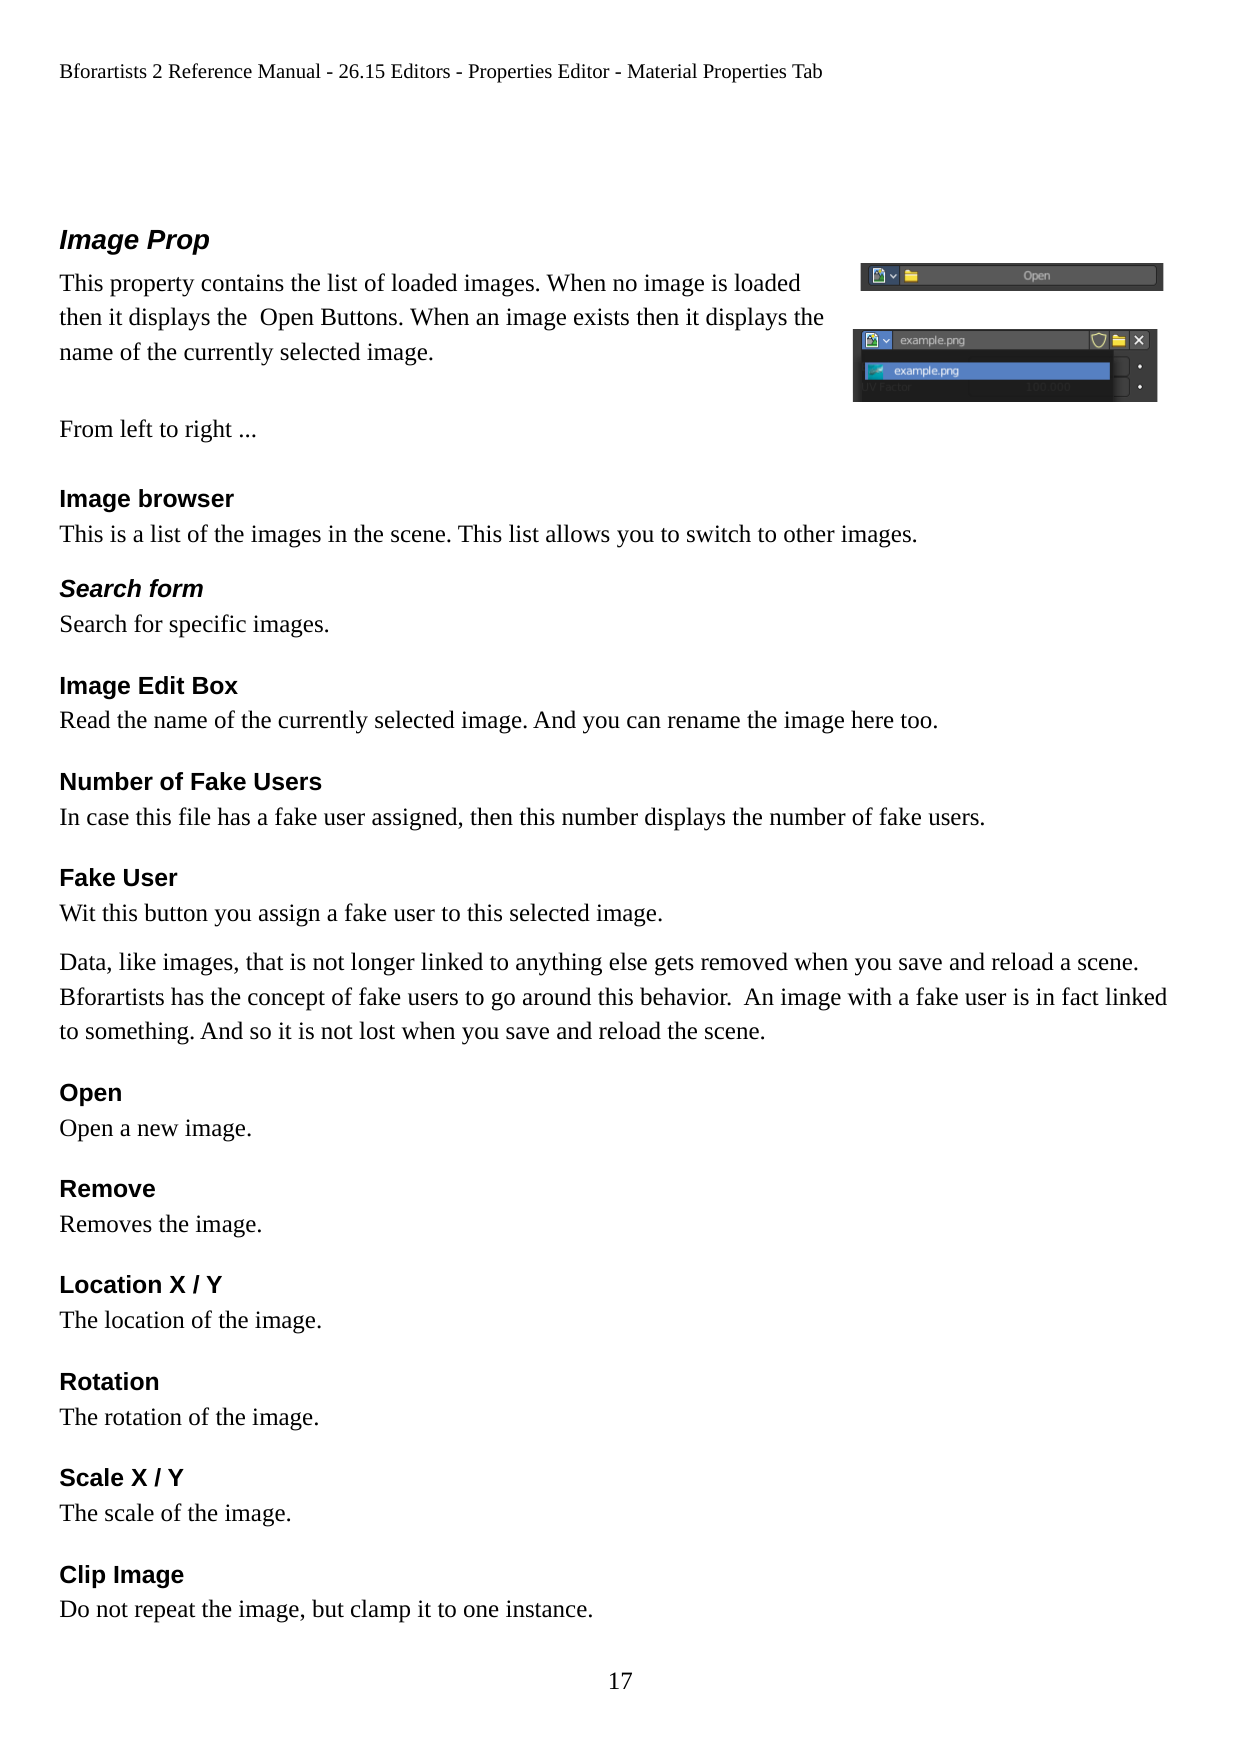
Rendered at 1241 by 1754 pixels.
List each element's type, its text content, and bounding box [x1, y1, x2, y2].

text The rotation of the image. [59, 1402, 1181, 1431]
subtitle Location X / Y [59, 1271, 1181, 1299]
text Removes the image. [59, 1209, 1181, 1238]
subtitle Fake User [59, 863, 1181, 892]
text The location of the image. [59, 1305, 1181, 1334]
picture [852, 329, 1158, 402]
picture [860, 263, 1164, 291]
text Data, like images, that is not longer linked to anything else gets removed when you save and reload a scene. Bforartists has the concept of fake users to go around this behavior. An image with a fake user is in fact linked to something. And so it is not lost when you save and reload the scene. [59, 947, 1181, 1045]
text The scale of the image. [59, 1498, 1181, 1527]
subtitle Scale X / Y [59, 1463, 1181, 1492]
subtitle Clip Image [59, 1560, 1181, 1588]
subtitle Open [59, 1078, 1181, 1106]
text This is a list of the images in the scene. This list allows you to switch to other images. [59, 519, 1181, 548]
subtitle Remove [59, 1174, 1181, 1203]
text Read the name of the currently selected image. And you can rename the image here too. [59, 706, 1181, 734]
subtitle Search form [59, 574, 1181, 603]
subtitle Number of Fake Users [59, 767, 1181, 796]
subtitle Image browser [59, 484, 1181, 513]
text In case this file has a fake user assigned, then this number displays the number of fake users. [59, 802, 1181, 831]
text Wit this button you assign a fake user to this selected image. [59, 898, 1181, 927]
text Open a new image. [59, 1113, 1181, 1141]
text From left to right ... [59, 414, 1181, 443]
text Do not repeat the image, but clamp it to one instance. [59, 1594, 1181, 1623]
text Search for specific images. [59, 609, 1181, 638]
subtitle Image Edit Box [59, 671, 1181, 699]
subtitle Image Prop [59, 223, 1181, 255]
subtitle Rotation [59, 1367, 1181, 1396]
text This property contains the list of loaded images. When no image is loaded then it displays the Open Buttons. When an image exists then it displays the name of the currently selected image. [59, 268, 1181, 365]
